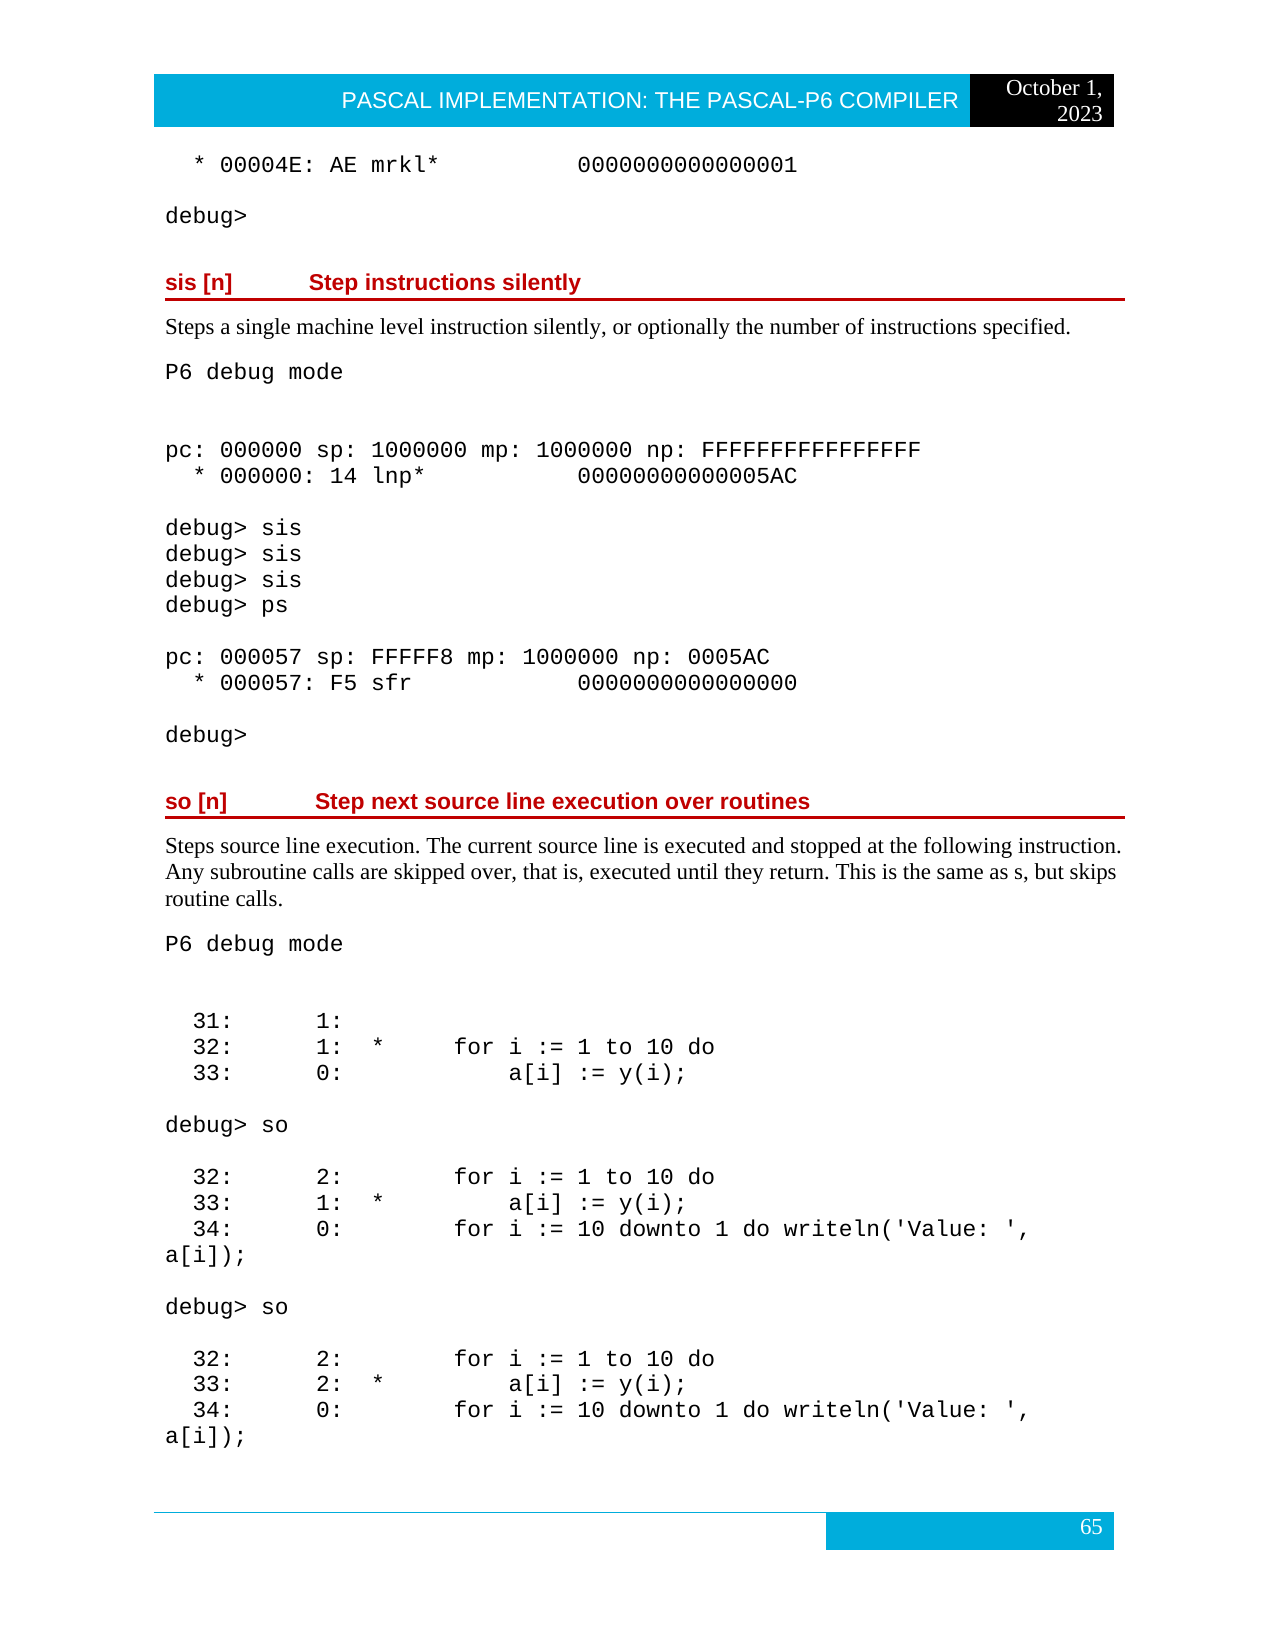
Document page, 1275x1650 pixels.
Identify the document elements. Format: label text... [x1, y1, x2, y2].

text Steps source line execution. The current source line is executed and stopped at the following instruction. Any subroutine calls are skipped over, that is, executed until they return. This is the same as s, but skips routine calls. [165, 832, 1125, 911]
text Steps a single machine level instruction silently, or optionally the number of instructions specified. [165, 313, 1125, 339]
text 32: 1: * for i := 1 to 10 do [165, 1036, 1125, 1062]
text debug> [165, 205, 1125, 231]
text pc: 000057 sp: FFFFF8 mp: 1000000 np: 0005AC [165, 646, 1125, 672]
text debug> [165, 723, 1125, 749]
text 33: 1: * a[i] := y(i); [165, 1191, 1125, 1217]
text debug> sis [165, 542, 1125, 568]
text debug> ps [165, 594, 1125, 620]
text 31: 1: [165, 1010, 1125, 1036]
text debug> so [165, 1295, 1125, 1321]
text P6 debug mode [165, 932, 1125, 958]
text debug> sis [165, 568, 1125, 594]
text 32: 2: for i := 1 to 10 do [165, 1165, 1125, 1191]
text 33: 0: a[i] := y(i); [165, 1062, 1125, 1087]
text * 000000: 14 lnp* 00000000000005AC [165, 464, 1125, 490]
text * 000057: F5 sfr 0000000000000000 [165, 672, 1125, 698]
text * 00004E: AE mrkl* 0000000000000001 [165, 153, 1125, 179]
text debug> so [165, 1113, 1125, 1139]
text 32: 2: for i := 1 to 10 do [165, 1347, 1125, 1373]
text 34: 0: for i := 10 downto 1 do writeln('Value: ', a[i]); [165, 1399, 1125, 1451]
text 33: 2: * a[i] := y(i); [165, 1373, 1125, 1399]
text P6 debug mode [165, 360, 1125, 386]
text pc: 000000 sp: 1000000 mp: 1000000 np: FFFFFFFFFFFFFFFF [165, 438, 1125, 464]
subtitle so [n] Step next source line execution over routines [165, 788, 1125, 816]
text debug> sis [165, 516, 1125, 542]
subtitle sis [n] Step instructions silently [165, 269, 1125, 298]
text 34: 0: for i := 10 downto 1 do writeln('Value: ', a[i]); [165, 1217, 1125, 1269]
